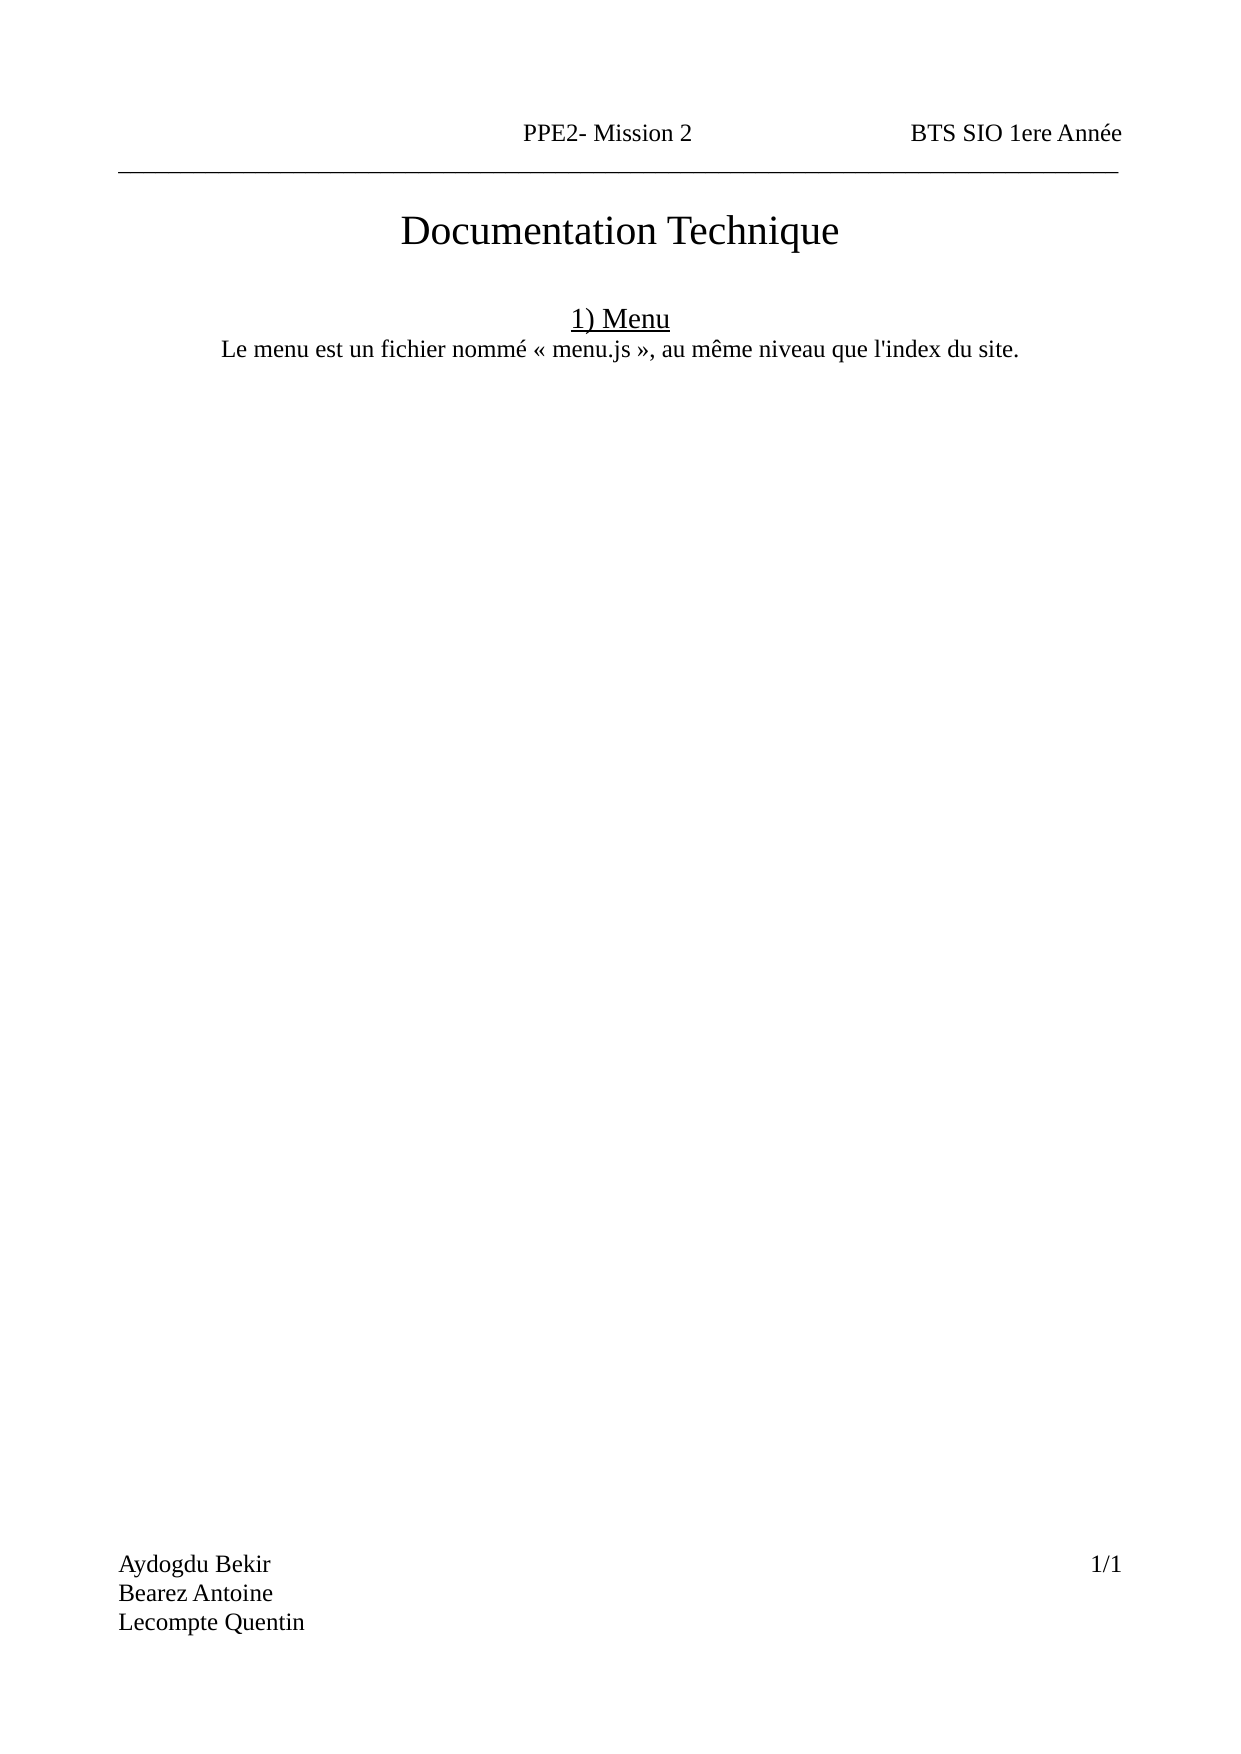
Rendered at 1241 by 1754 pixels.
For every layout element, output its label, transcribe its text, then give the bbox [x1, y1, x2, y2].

text 1) Menu [118, 301, 1122, 334]
text Le menu est un fichier nommé « menu.js », au même niveau que l'index du site. [118, 334, 1122, 363]
text Documentation Technique [118, 205, 1122, 253]
